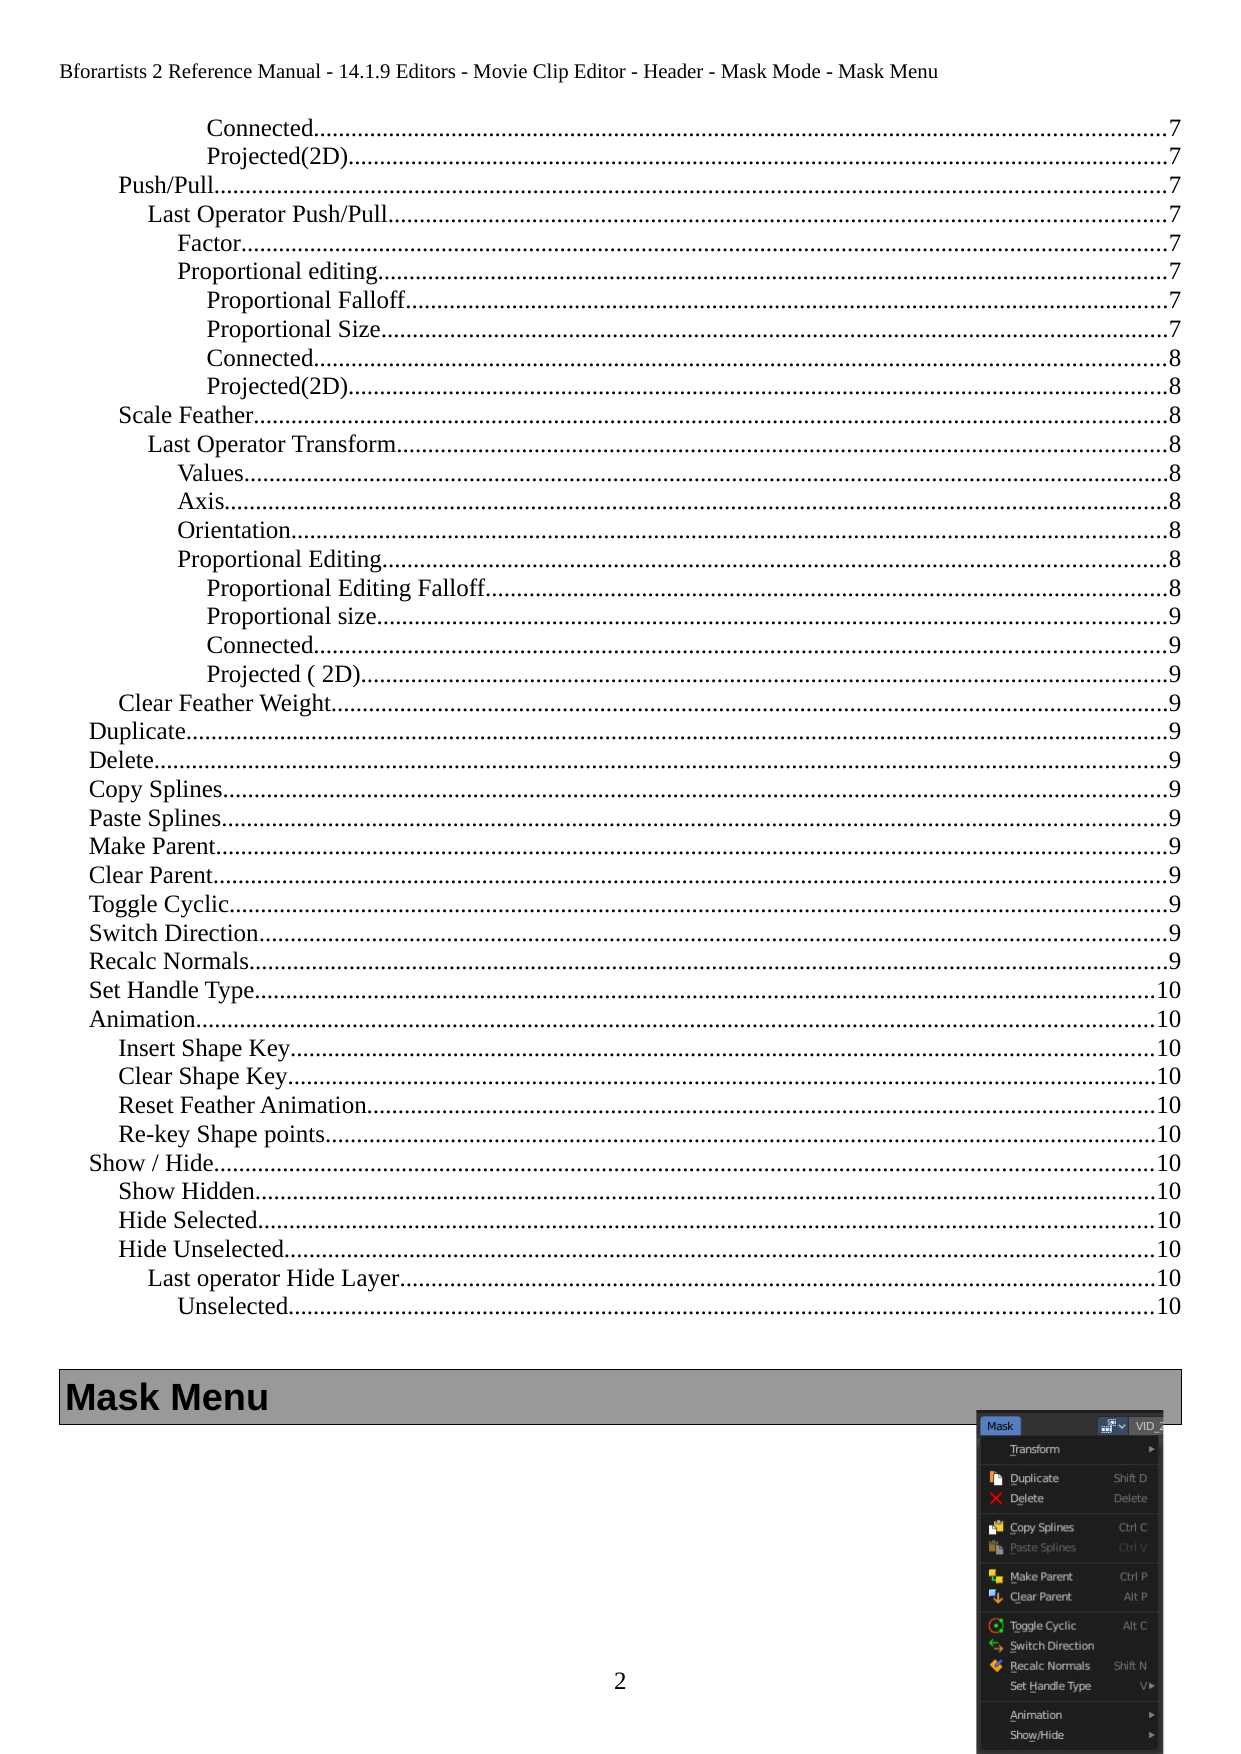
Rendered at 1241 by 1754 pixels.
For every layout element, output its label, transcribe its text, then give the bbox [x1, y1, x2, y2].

text Proportional editing 7 [177, 256, 1181, 285]
text Switch Direction 9 [88, 918, 1181, 946]
text Proportional Editing 8 [177, 544, 1181, 573]
text Reset Feather Animation 10 [118, 1090, 1181, 1119]
text Scale Feather 8 [118, 400, 1181, 429]
text Connected 8 [206, 343, 1181, 371]
text Connected 9 [206, 630, 1181, 659]
text Duplicate 9 [88, 716, 1181, 745]
text Paste Splines 9 [88, 803, 1181, 831]
text Hide Selected 10 [118, 1205, 1181, 1234]
text Axis 8 [177, 486, 1181, 515]
text Proportional Editing Falloff 8 [206, 573, 1181, 601]
text Connected 7 [206, 113, 1181, 141]
picture [976, 1410, 1164, 1754]
text Clear Feather Weight 9 [118, 688, 1181, 716]
text Insert Shape Key 10 [118, 1033, 1181, 1061]
text Orientation 8 [177, 515, 1181, 544]
text Hide Unselected 10 [118, 1234, 1181, 1263]
table_header Mask Menu [60, 1370, 1181, 1424]
text Proportional size 9 [206, 601, 1181, 630]
text Last Operator Push/Pull 7 [147, 199, 1181, 228]
text Re-key Shape points 10 [118, 1119, 1181, 1148]
text Clear Shape Key 10 [118, 1061, 1181, 1090]
text Projected(2D) 7 [206, 141, 1181, 170]
text Projected ( 2D) 9 [206, 659, 1181, 688]
text Copy Splines 9 [88, 774, 1181, 803]
text Last operator Hide Layer 10 [147, 1263, 1181, 1291]
text Factor 7 [177, 228, 1181, 256]
text Values 8 [177, 458, 1181, 486]
text Clear Parent 9 [88, 860, 1181, 889]
text Unselected 10 [177, 1291, 1181, 1320]
text Projected(2D) 8 [206, 371, 1181, 400]
text Proportional Size 7 [206, 314, 1181, 343]
text Toggle Cyclic 9 [88, 889, 1181, 918]
text Proportional Falloff 7 [206, 285, 1181, 314]
text Make Parent 9 [88, 831, 1181, 860]
text Last Operator Transform 8 [147, 429, 1181, 458]
text Animation 10 [88, 1004, 1181, 1033]
text Show Hidden 10 [118, 1176, 1181, 1205]
text Recalc Normals 9 [88, 946, 1181, 975]
text Delete 9 [88, 745, 1181, 774]
text Set Handle Type 10 [88, 975, 1181, 1004]
text Push/Pull 7 [118, 170, 1181, 199]
text Show / Hide 10 [88, 1148, 1181, 1176]
